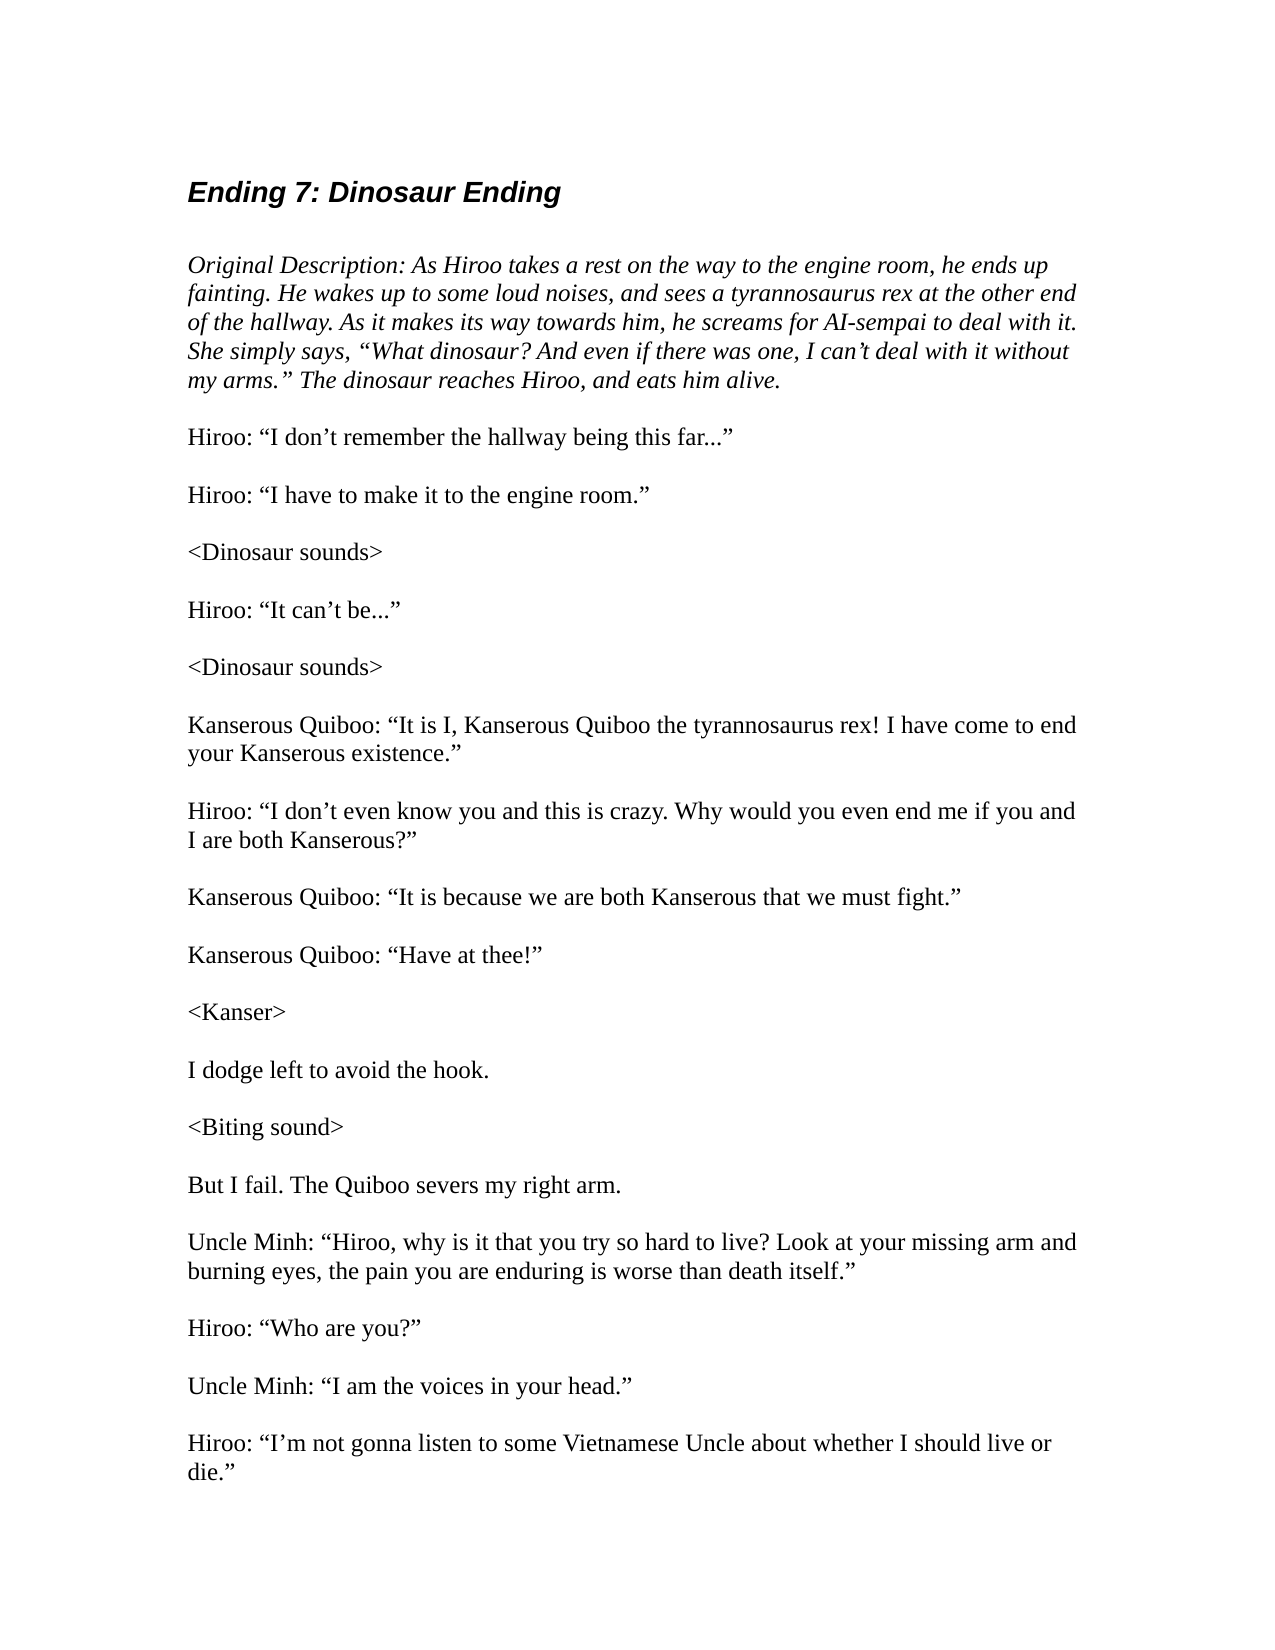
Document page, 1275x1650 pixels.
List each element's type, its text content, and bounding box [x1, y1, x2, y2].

text I dodge left to avoid the hook. [187, 1055, 1087, 1083]
text Uncle Minh: “Hiroo, why is it that you try so hard to live? Look at your missing arm and burning eyes, the pain you are enduring is worse than death itself.” [187, 1227, 1087, 1285]
text <Biting sound> [187, 1112, 1087, 1141]
text Original Description: As Hiroo takes a rest on the way to the engine room, he ends up fainting. He wakes up to some loud noises, and sees a tyrannosaurus rex at the other end of the hallway. As it makes its way towards him, he screams for AI-sempai to deal with it. She simply says, “What dinosaur? And even if there was one, I can’t deal with it without my arms.” The dinosaur reaches Hiroo, and eats him alive. [187, 250, 1087, 393]
text Hiroo: “I don’t remember the hallway being this far...” [187, 422, 1087, 451]
text Kanserous Quiboo: “It is I, Kanserous Quiboo the tyrannosaurus rex! I have come to end your Kanserous existence.” [187, 710, 1087, 767]
text Uncle Minh: “I am the voices in your head.” [187, 1371, 1087, 1400]
text Hiroo: “I have to make it to the engine room.” [187, 480, 1087, 508]
text Hiroo: “I don’t even know you and this is crazy. Why would you even end me if you and I are both Kanserous?” [187, 796, 1087, 853]
text <Dinosaur sounds> [187, 537, 1087, 566]
text <Kanser> [187, 997, 1087, 1026]
text Hiroo: “I’m not gonna listen to some Vietnamese Uncle about whether I should live or die.” [187, 1428, 1087, 1486]
subtitle Ending 7: Dinosaur Ending [187, 175, 1087, 208]
text But I fail. The Quiboo severs my right arm. [187, 1170, 1087, 1198]
text Kanserous Quiboo: “Have at thee!” [187, 940, 1087, 968]
text Hiroo: “It can’t be...” [187, 595, 1087, 623]
text Kanserous Quiboo: “It is because we are both Kanserous that we must fight.” [187, 882, 1087, 911]
text <Dinosaur sounds> [187, 652, 1087, 681]
text Hiroo: “Who are you?” [187, 1313, 1087, 1342]
